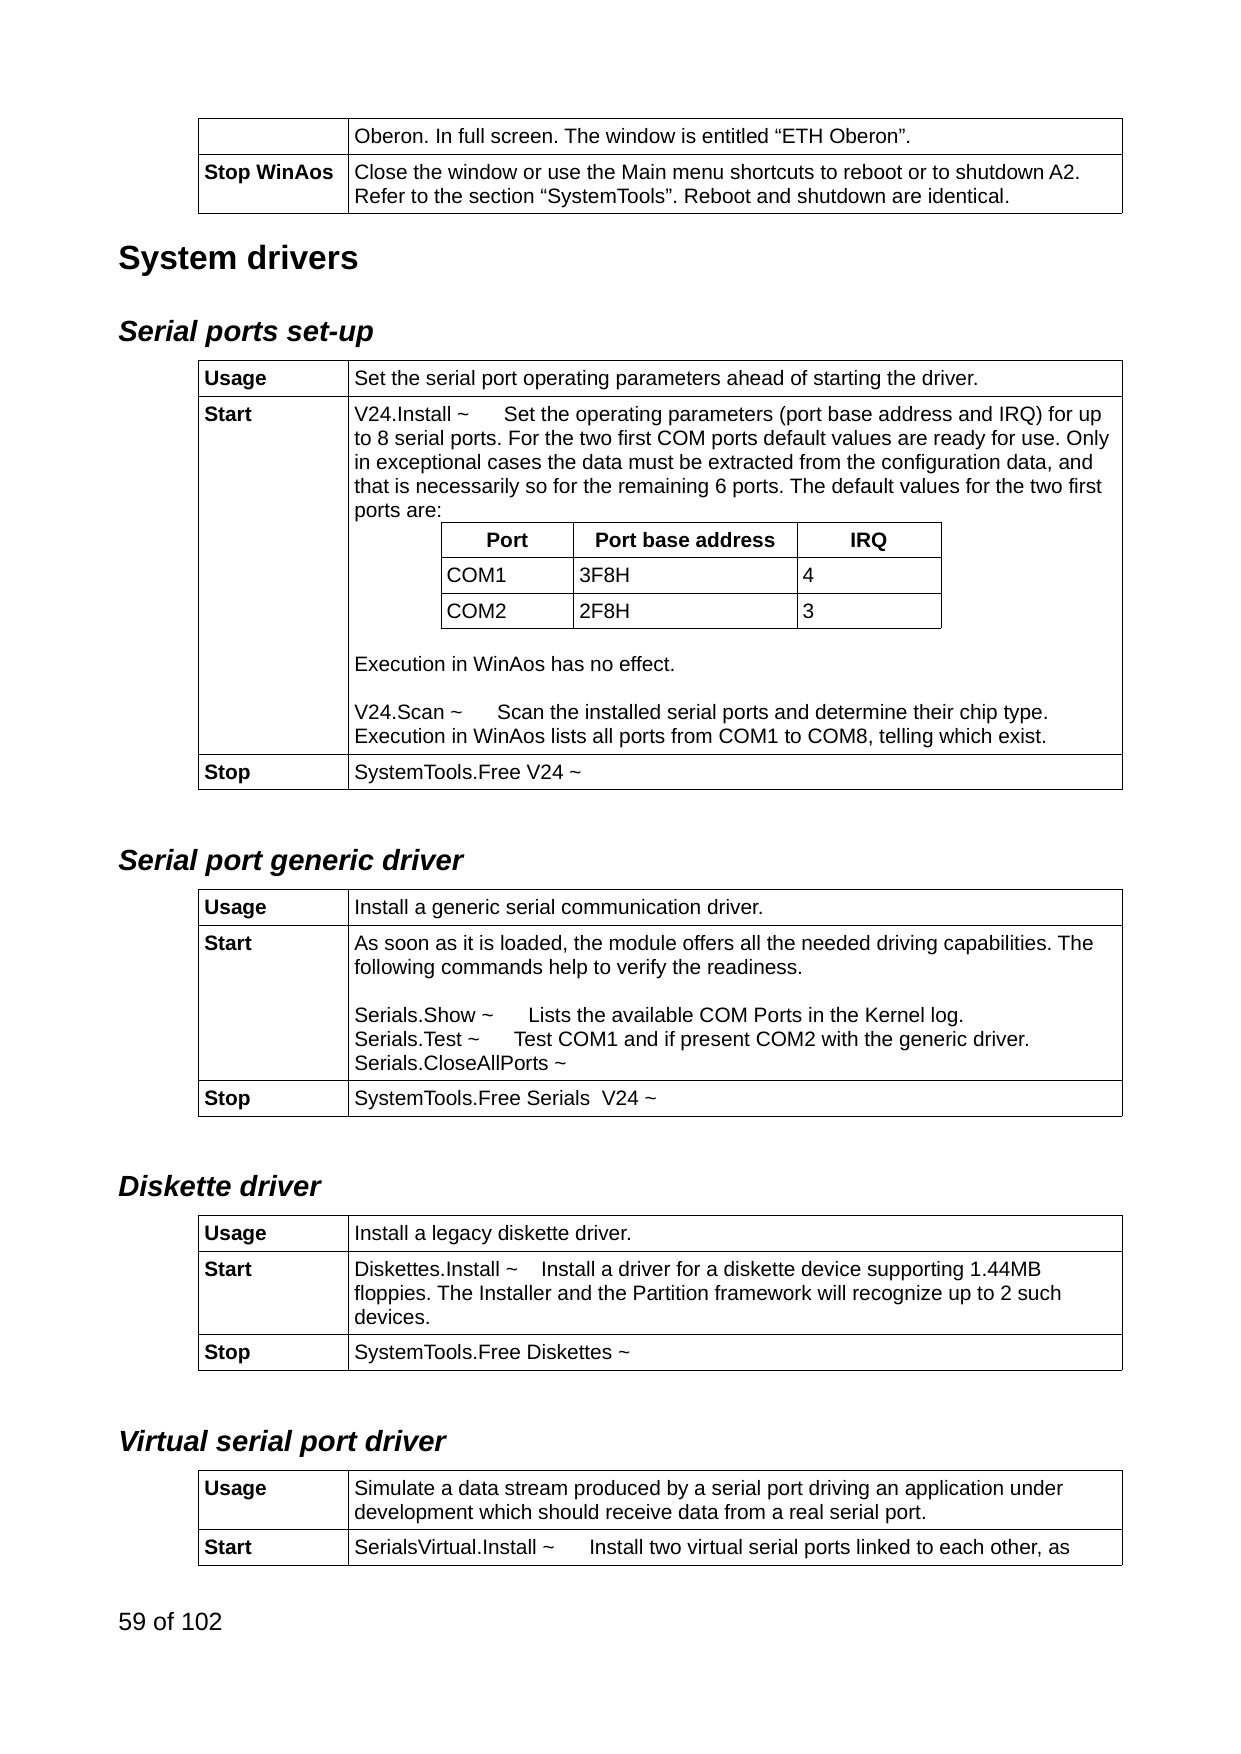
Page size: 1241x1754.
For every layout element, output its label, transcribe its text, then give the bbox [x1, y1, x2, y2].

table_cell [199, 119, 348, 154]
table_header Usage [199, 1216, 348, 1251]
table_cell Stop [199, 1081, 348, 1116]
table_cell SystemTools.Free V24 ~ [349, 755, 1122, 789]
table_header Port base address [574, 523, 797, 557]
table_cell 3F8H [574, 558, 797, 593]
table_cell As soon as it is loaded, the module offers all the needed driving capabilities. The following commands help to verify the readiness. Serials.Show ~ Lists the available COM Ports in the Kernel log. Serials.Test ~ Test COM1 and if present COM2 with the generic driver. Serials.CloseAllPorts ~ [349, 926, 1122, 1080]
table_header Simulate a data stream produced by a serial port driving an application under development which should receive data from a real serial port. [349, 1471, 1122, 1529]
table_header Usage [199, 1471, 348, 1529]
table_cell Oberon. In full screen. The window is entitled “ETH Oberon”. [349, 119, 1122, 154]
table_header IRQ [798, 523, 941, 557]
subtitle Virtual serial port driver [118, 1424, 1122, 1457]
table_cell Close the window or use the Main menu shortcuts to reboot or to shutdown A2. Refer to the section “SystemTools”. Reboot and shutdown are identical. [349, 155, 1122, 213]
table_cell SystemTools.Free Diskettes ~ [349, 1335, 1122, 1370]
table_header Usage [199, 361, 348, 396]
table_cell 3 [798, 594, 941, 628]
table_cell Start [199, 1530, 348, 1565]
table_header Port [442, 523, 573, 557]
table_cell Stop [199, 755, 348, 789]
table_cell 4 [798, 558, 941, 593]
subtitle Serial port generic driver [118, 843, 1122, 877]
table_cell Start [199, 1252, 348, 1334]
table_cell 2F8H [574, 594, 797, 628]
table_header Usage [199, 890, 348, 925]
table_header Set the serial port operating parameters ahead of starting the driver. [349, 361, 1122, 396]
table_cell Stop [199, 1335, 348, 1370]
table_header Install a legacy diskette driver. [349, 1216, 1122, 1251]
subtitle System drivers [118, 238, 1122, 277]
table_cell SystemTools.Free Serials V24 ~ [349, 1081, 1122, 1116]
table_cell COM2 [442, 594, 573, 628]
subtitle Diskette driver [118, 1169, 1122, 1203]
table_cell COM1 [442, 558, 573, 593]
table_cell Start [199, 397, 348, 754]
table_cell Stop WinAos [199, 155, 348, 213]
table_cell Diskettes.Install ~ Install a driver for a diskette device supporting 1.44MB floppies. The Installer and the Partition framework will recognize up to 2 such devices. [349, 1252, 1122, 1334]
table_cell Start [199, 926, 348, 1080]
table_header Install a generic serial communication driver. [349, 890, 1122, 925]
table_cell SerialsVirtual.Install ~ Install two virtual serial ports linked to each other, as [349, 1530, 1122, 1565]
subtitle Serial ports set-up [118, 314, 1122, 348]
table_cell V24.Install ~ Set the operating parameters (port base address and IRQ) for up to 8 serial ports. For the two first COM ports default values are ready for use. Only in exceptional cases the data must be extracted from the configuration data, and that is necessarily so for the remaining 6 ports. The default values for the two first ports are: Execution in WinAos has no effect. V24.Scan ~ Scan the installed serial ports and determine their chip type. Execution in WinAos lists all ports from COM1 to COM8, telling which exist. [349, 397, 1122, 754]
